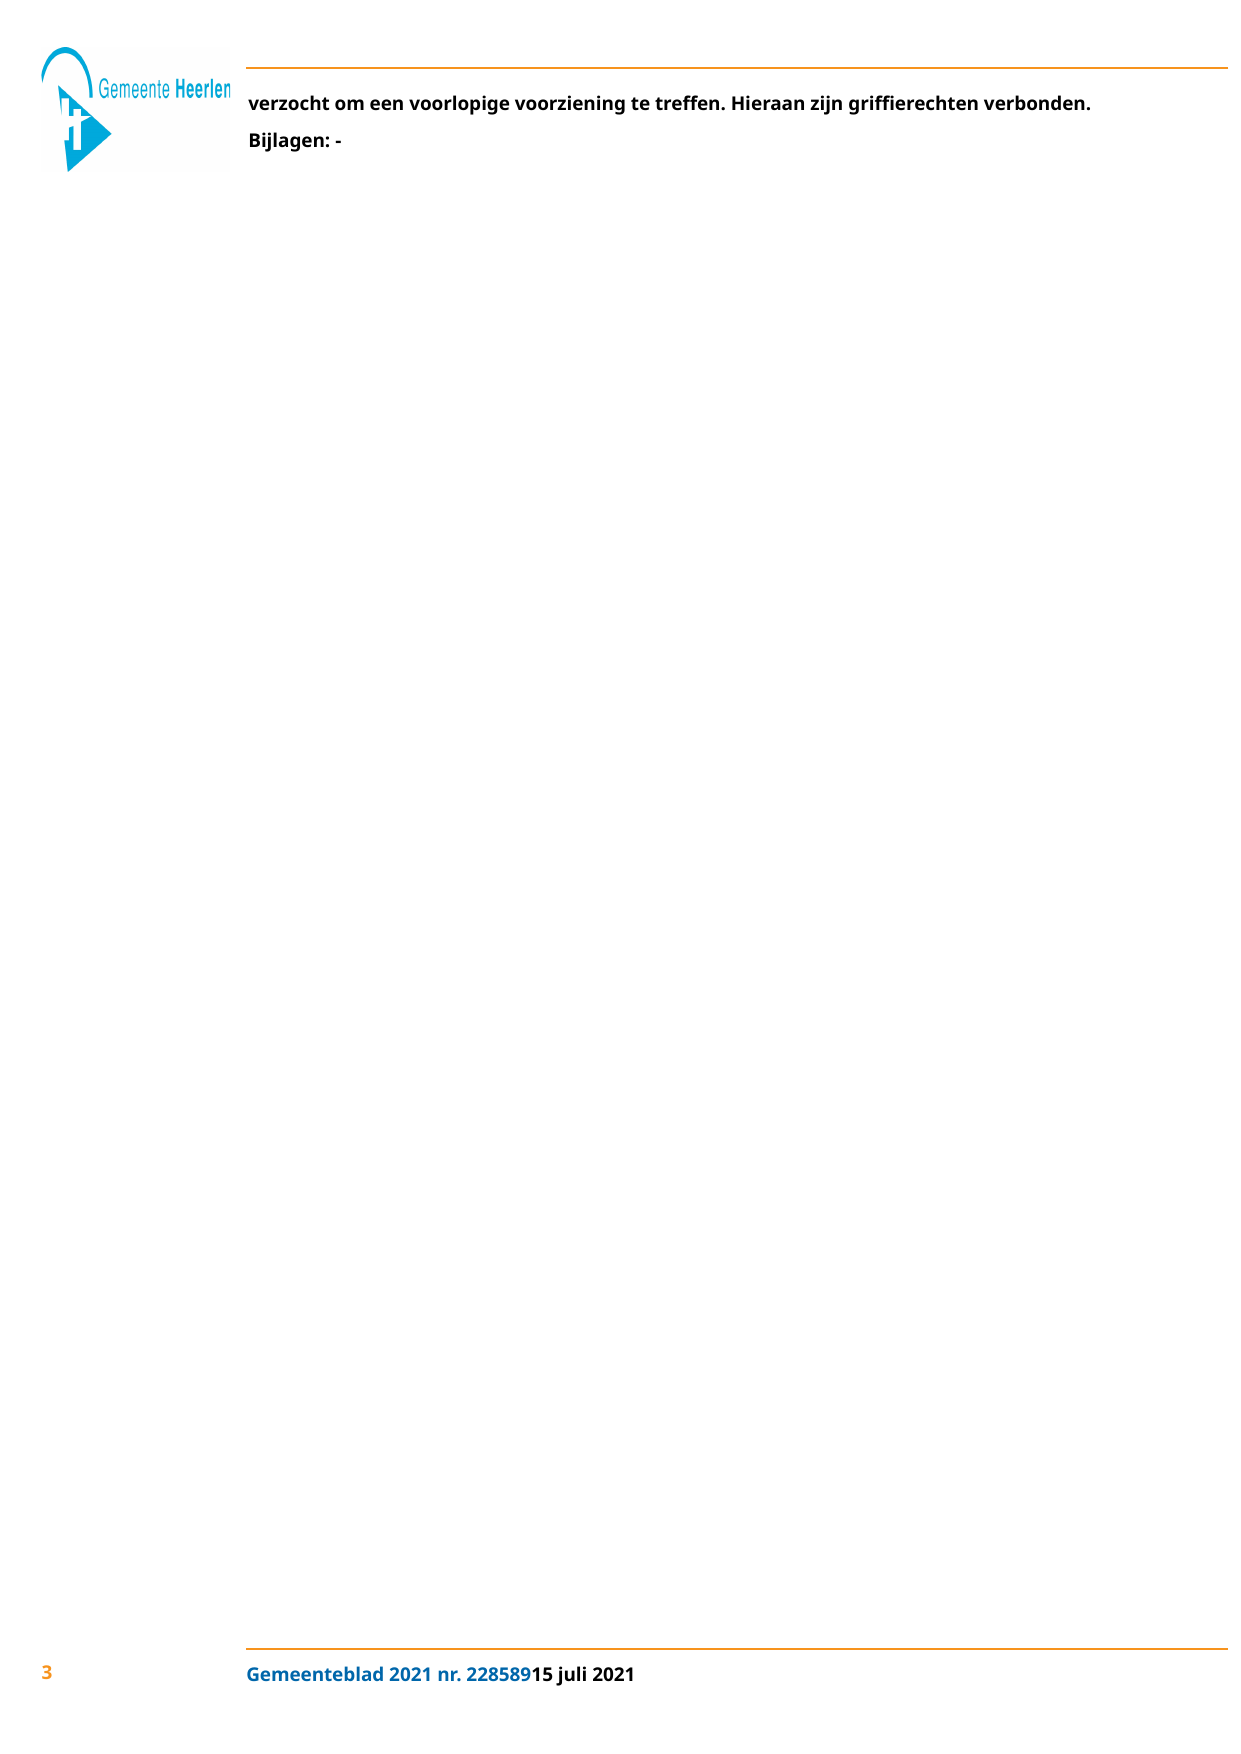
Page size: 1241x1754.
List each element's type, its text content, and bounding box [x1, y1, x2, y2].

picture [41, 47, 59, 70]
text verzocht om een voorlopige voorziening te treffen. Hieraan zijn griffierechten verbonden. [248, 95, 1152, 114]
text Bijlagen: - [248, 132, 1152, 151]
picture [41, 47, 231, 172]
